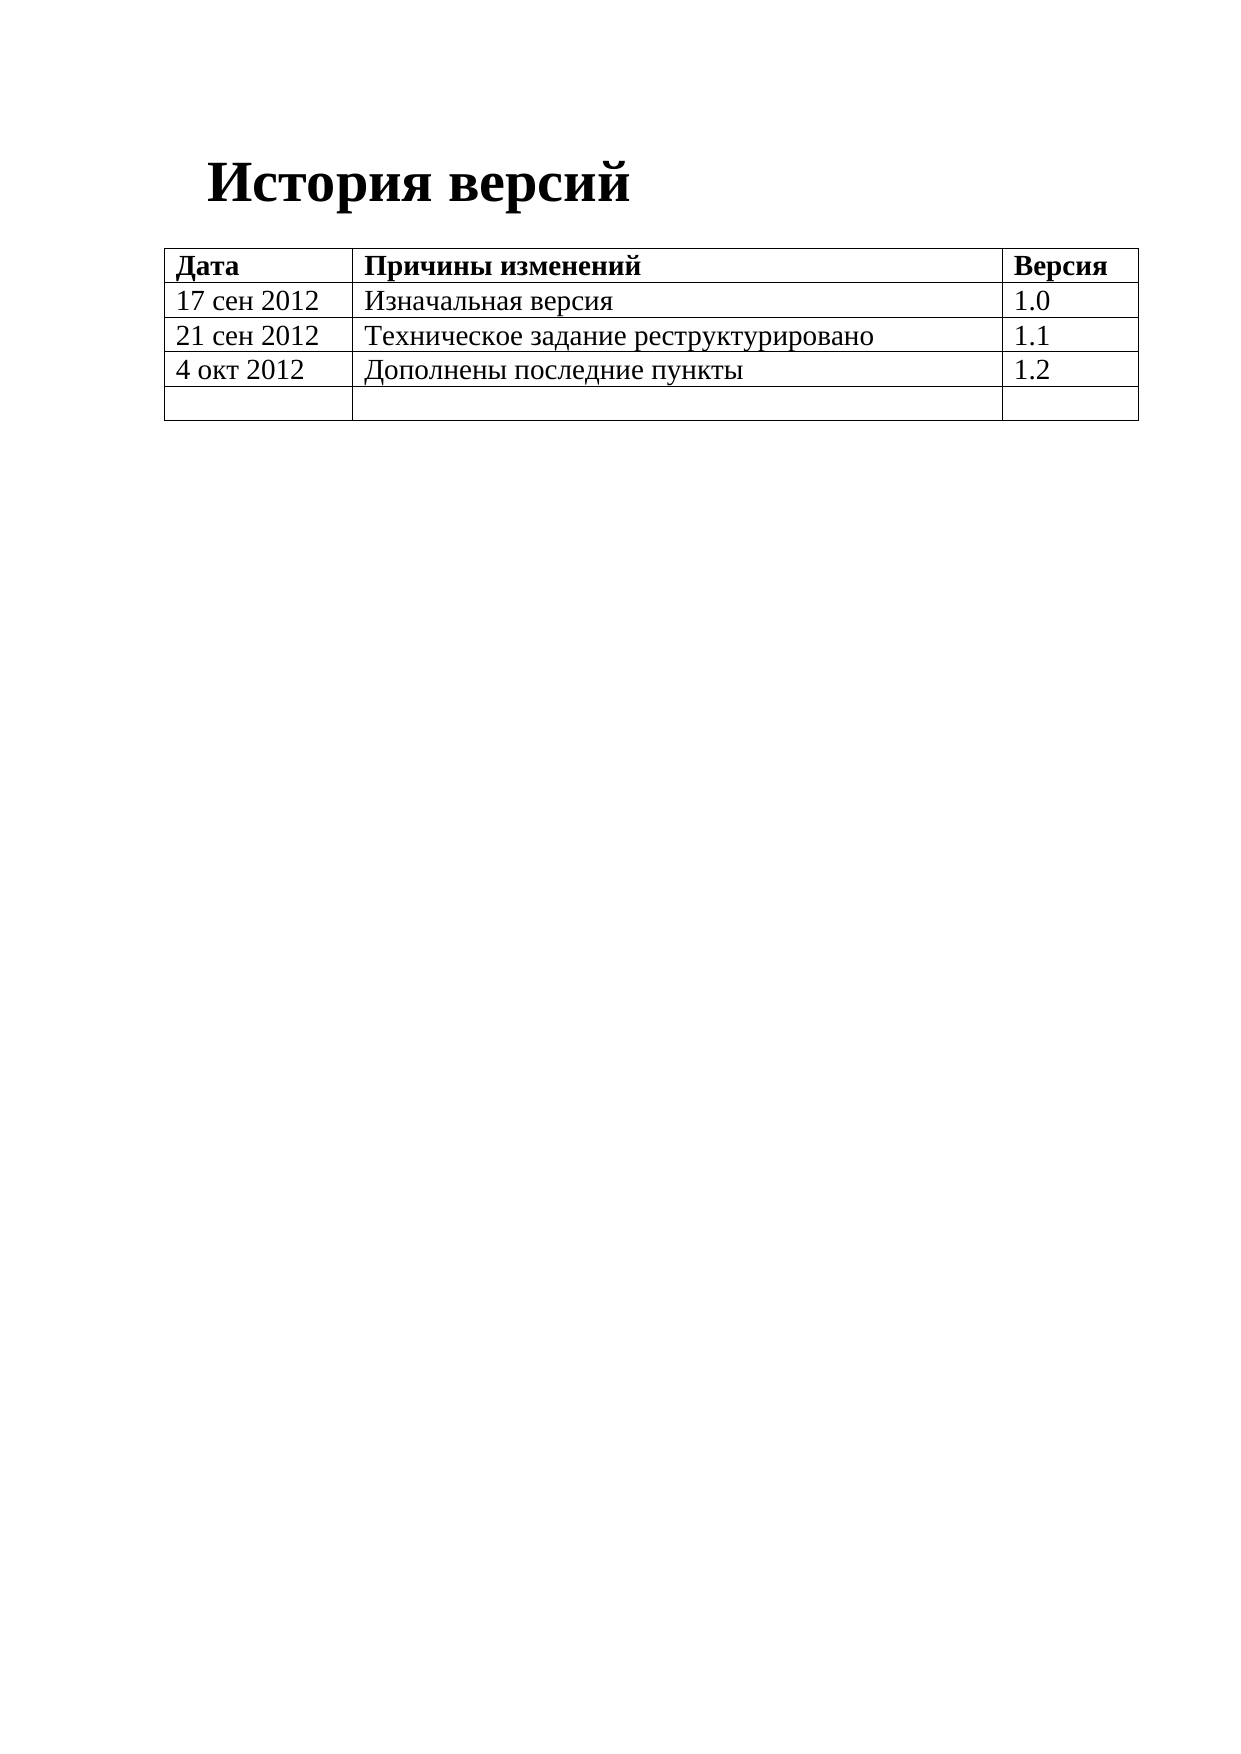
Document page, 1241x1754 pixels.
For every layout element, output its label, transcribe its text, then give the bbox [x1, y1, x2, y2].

table_header Причины изменений [353, 249, 1002, 282]
table_cell 4 окт 2012 [165, 352, 352, 386]
table_cell 1.2 [1003, 352, 1138, 386]
table_cell 17 сен 2012 [165, 283, 352, 317]
table_cell 1.0 [1003, 283, 1138, 317]
table_cell 1.1 [1003, 318, 1138, 351]
table_cell [165, 387, 352, 420]
table_header Дата [165, 249, 352, 282]
table_cell 21 сен 2012 [165, 318, 352, 351]
table_cell Изначальная версия [353, 283, 1002, 317]
table_cell [1003, 387, 1138, 420]
table_header Версия [1003, 249, 1138, 282]
table_cell [353, 387, 1002, 420]
table_cell Дополнены последние пункты [353, 352, 1002, 386]
table_cell Техническое задание реструктурировано [353, 318, 1002, 351]
text История версий [207, 147, 1152, 214]
